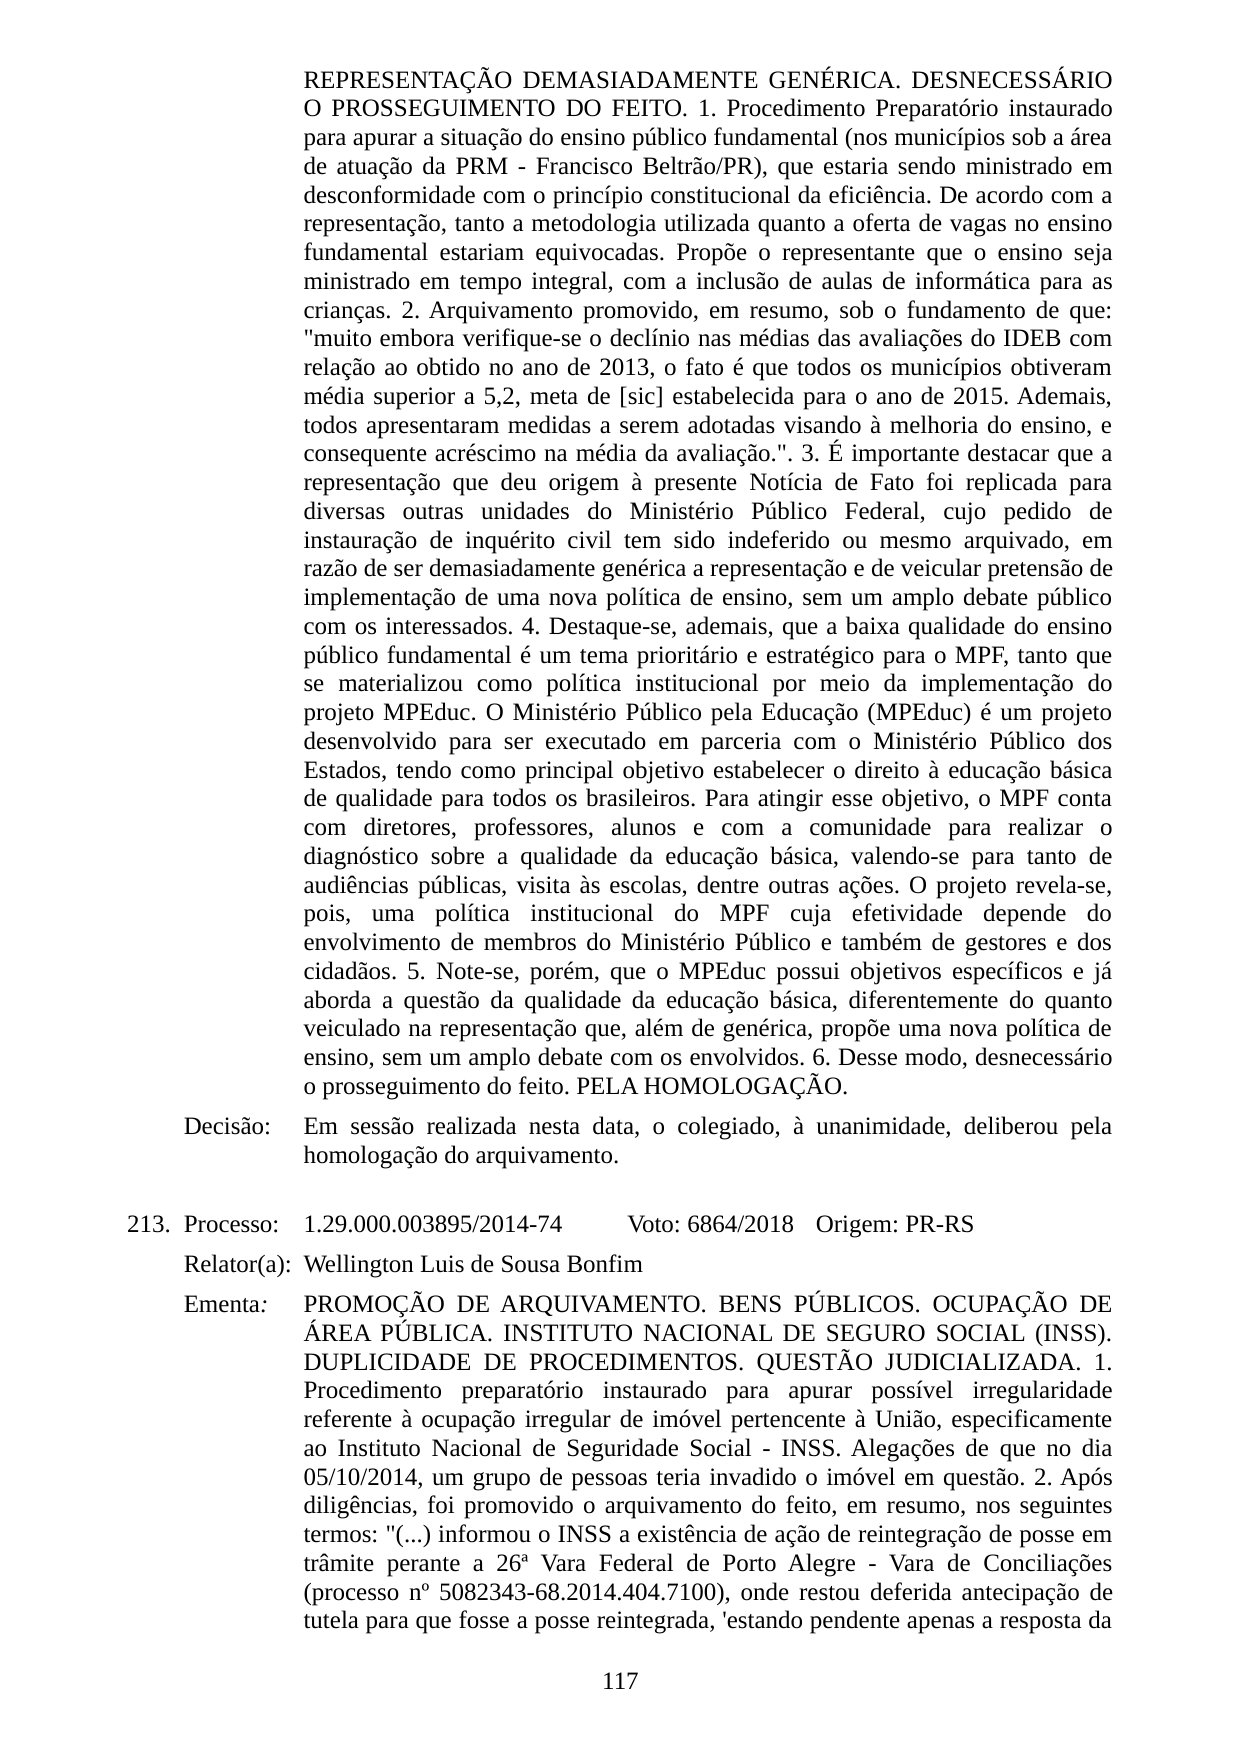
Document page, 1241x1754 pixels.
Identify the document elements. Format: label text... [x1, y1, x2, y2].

table_cell [121, 1106, 178, 1174]
table_cell [121, 59, 178, 1106]
table_cell [178, 59, 298, 1106]
table_header 213. [121, 1203, 178, 1243]
table_cell Wellington Luis de Sousa Bonfim [298, 1244, 1119, 1284]
table_cell Ementa: [178, 1284, 298, 1640]
table_cell PROMOÇÃO DE ARQUIVAMENTO. BENS PÚBLICOS. OCUPAÇÃO DE ÁREA PÚBLICA. INSTITUTO NACIONAL DE SEGURO SOCIAL (INSS). DUPLICIDADE DE PROCEDIMENTOS. QUESTÃO JUDICIALIZADA. 1. Procedimento preparatório instaurado para apurar possível irregularidade referente à ocupação irregular de imóvel pertencente à União, especificamente ao Instituto Nacional de Seguridade Social - INSS. Alegações de que no dia 05/10/2014, um grupo de pessoas teria invadido o imóvel em questão. 2. Após diligências, foi promovido o arquivamento do feito, em resumo, nos seguintes termos: "(...) informou o INSS a existência de ação de reintegração de posse em trâmite perante a 26ª Vara Federal de Porto Alegre - Vara de Conciliações (processo nº 5082343-68.2014.404.7100), onde restou deferida antecipação de tutela para que fosse a posse reintegrada, 'estando pendente apenas a resposta da [298, 1284, 1119, 1640]
table_cell Decisão: [178, 1106, 298, 1174]
table_cell [121, 1284, 178, 1640]
table_cell Em sessão realizada nesta data, o colegiado, à unanimidade, deliberou pela homologação do arquivamento. [298, 1106, 1119, 1174]
table_header Processo: [178, 1203, 298, 1243]
table_header 1.29.000.003895/2014-74 [298, 1203, 621, 1243]
table_header Origem: PR-RS [810, 1203, 1119, 1243]
table_cell [121, 1244, 178, 1284]
table_header Voto: 6864/2018 [621, 1203, 810, 1243]
table_cell Relator(a): [178, 1244, 298, 1284]
table_cell REPRESENTAÇÃO DEMASIADAMENTE GENÉRICA. DESNECESSÁRIO O PROSSEGUIMENTO DO FEITO. 1. Procedimento Preparatório instaurado para apurar a situação do ensino público fundamental (nos municípios sob a área de atuação da PRM - Francisco Beltrão/PR), que estaria sendo ministrado em desconformidade com o princípio constitucional da eficiência. De acordo com a representação, tanto a metodologia utilizada quanto a oferta de vagas no ensino fundamental estariam equivocadas. Propõe o representante que o ensino seja ministrado em tempo integral, com a inclusão de aulas de informática para as crianças. 2. Arquivamento promovido, em resumo, sob o fundamento de que: "muito embora verifique-se o declínio nas médias das avaliações do IDEB com relação ao obtido no ano de 2013, o fato é que todos os municípios obtiveram média superior a 5,2, meta de [sic] estabelecida para o ano de 2015. Ademais, todos apresentaram medidas a serem adotadas visando à melhoria do ensino, e consequente acréscimo na média da avaliação.". 3. É importante destacar que a representação que deu origem à presente Notícia de Fato foi replicada para diversas outras unidades do Ministério Público Federal, cujo pedido de instauração de inquérito civil tem sido indeferido ou mesmo arquivado, em razão de ser demasiadamente genérica a representação e de veicular pretensão de implementação de uma nova política de ensino, sem um amplo debate público com os interessados. 4. Destaque-se, ademais, que a baixa qualidade do ensino público fundamental é um tema prioritário e estratégico para o MPF, tanto que se materializou como política institucional por meio da implementação do projeto MPEduc. O Ministério Público pela Educação (MPEduc) é um projeto desenvolvido para ser executado em parceria com o Ministério Público dos Estados, tendo como principal objetivo estabelecer o direito à educação básica de qualidade para todos os brasileiros. Para atingir esse objetivo, o MPF conta com diretores, professores, alunos e com a comunidade para realizar o diagnóstico sobre a qualidade da educação básica, valendo-se para tanto de audiências públicas, visita às escolas, dentre outras ações. O projeto revela-se, pois, uma política institucional do MPF cuja efetividade depende do envolvimento de membros do Ministério Público e também de gestores e dos cidadãos. 5. Note-se, porém, que o MPEduc possui objetivos específicos e já aborda a questão da qualidade da educação básica, diferentemente do quanto veiculado na representação que, além de genérica, propõe uma nova política de ensino, sem um amplo debate com os envolvidos. 6. Desse modo, desnecessário o prosseguimento do feito. PELA HOMOLOGAÇÃO. [298, 59, 1119, 1106]
